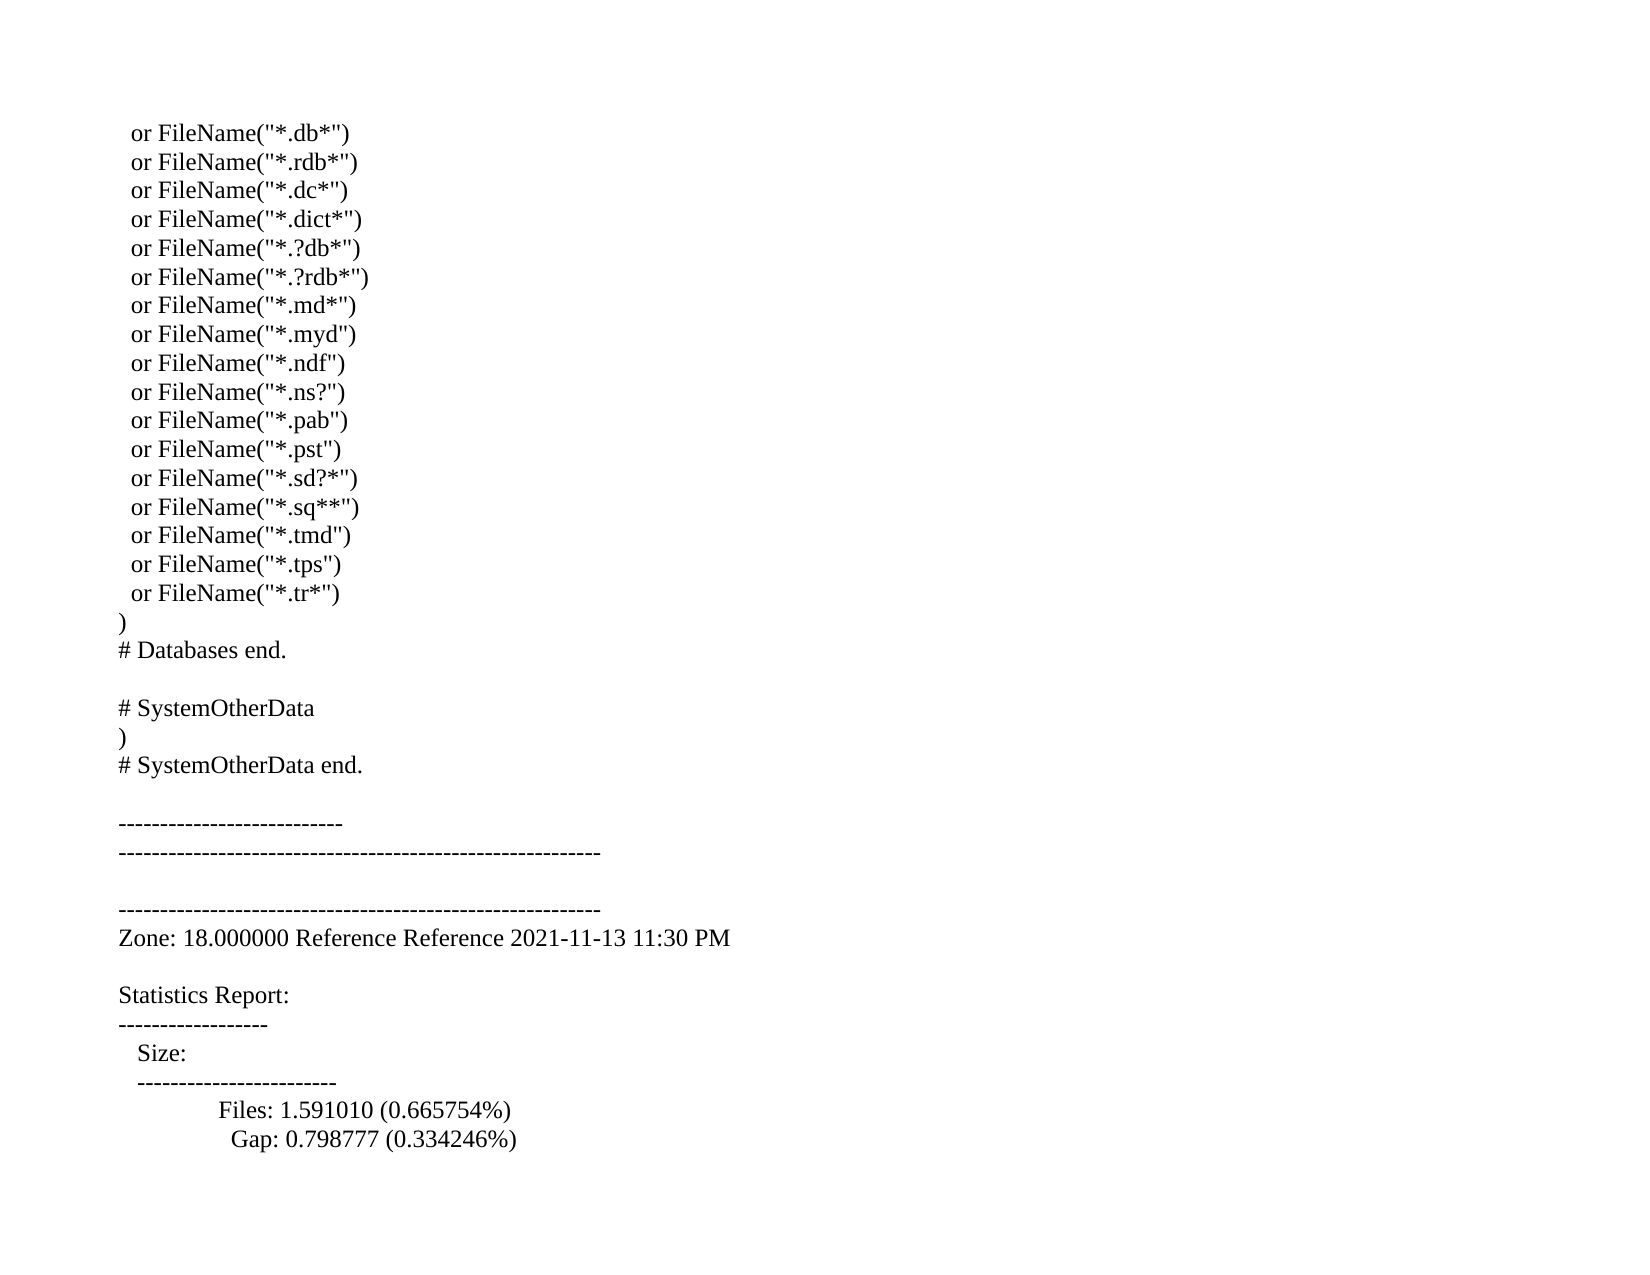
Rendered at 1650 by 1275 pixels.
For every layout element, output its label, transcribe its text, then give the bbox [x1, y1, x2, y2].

text or FileName("*.pab") [118, 406, 1532, 434]
text ---------------------------------------------------------- [118, 894, 1532, 923]
text ) [118, 722, 1532, 751]
text --------------------------- [118, 808, 1532, 837]
text or FileName("*.rdb*") [118, 147, 1532, 176]
text or FileName("*.db*") [118, 118, 1532, 147]
text or FileName("*.sq**") [118, 492, 1532, 521]
text ---------------------------------------------------------- [118, 837, 1532, 866]
text or FileName("*.myd") [118, 319, 1532, 348]
text or FileName("*.md*") [118, 291, 1532, 319]
text or FileName("*.ns?") [118, 377, 1532, 406]
text or FileName("*.dc*") [118, 176, 1532, 204]
text or FileName("*.tr*") [118, 578, 1532, 607]
text Statistics Report: [118, 981, 1532, 1009]
text ------------------------ [118, 1067, 1532, 1096]
text or FileName("*.ndf") [118, 348, 1532, 377]
text or FileName("*.tps") [118, 549, 1532, 578]
text or FileName("*.?rdb*") [118, 262, 1532, 291]
text or FileName("*.?db*") [118, 233, 1532, 262]
text ------------------ [118, 1009, 1532, 1038]
text or FileName("*.sd?*") [118, 463, 1532, 492]
text Files: 1.591010 (0.665754%) [118, 1096, 1532, 1124]
text Gap: 0.798777 (0.334246%) [118, 1124, 1532, 1153]
text # SystemOtherData end. [118, 751, 1532, 779]
text # Databases end. [118, 636, 1532, 664]
text Size: [118, 1038, 1532, 1067]
text or FileName("*.pst") [118, 434, 1532, 463]
text Zone: 18.000000 Reference Reference 2021-11-13 11:30 PM [118, 923, 1532, 952]
text or FileName("*.tmd") [118, 521, 1532, 549]
text # SystemOtherData [118, 693, 1532, 722]
text ) [118, 607, 1532, 636]
text or FileName("*.dict*") [118, 204, 1532, 233]
